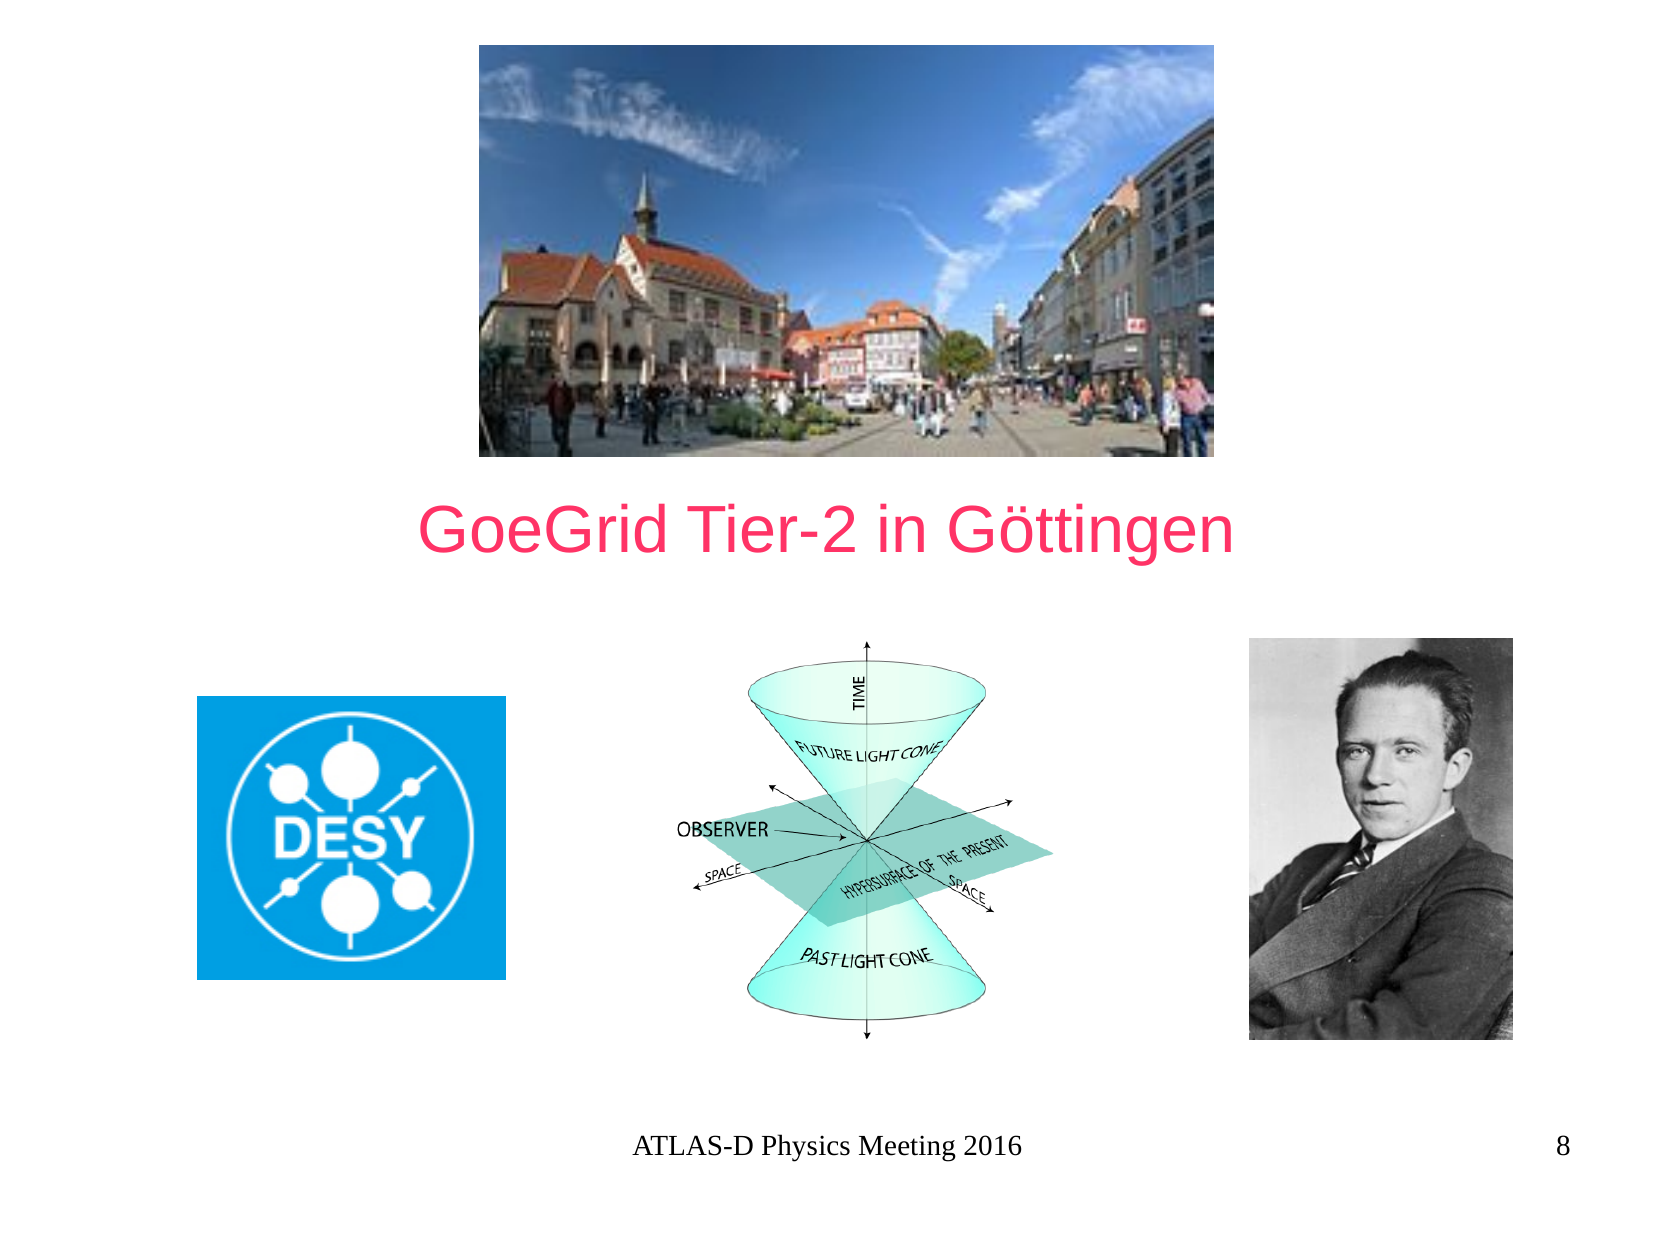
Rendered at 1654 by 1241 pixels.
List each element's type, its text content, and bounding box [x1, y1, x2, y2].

picture [1249, 638, 1513, 1041]
picture [226, 712, 474, 961]
picture [479, 45, 1214, 457]
subtitle GoeGrid Tier-2 in Göttingen [82, 49, 1571, 1010]
picture [669, 629, 1067, 1051]
